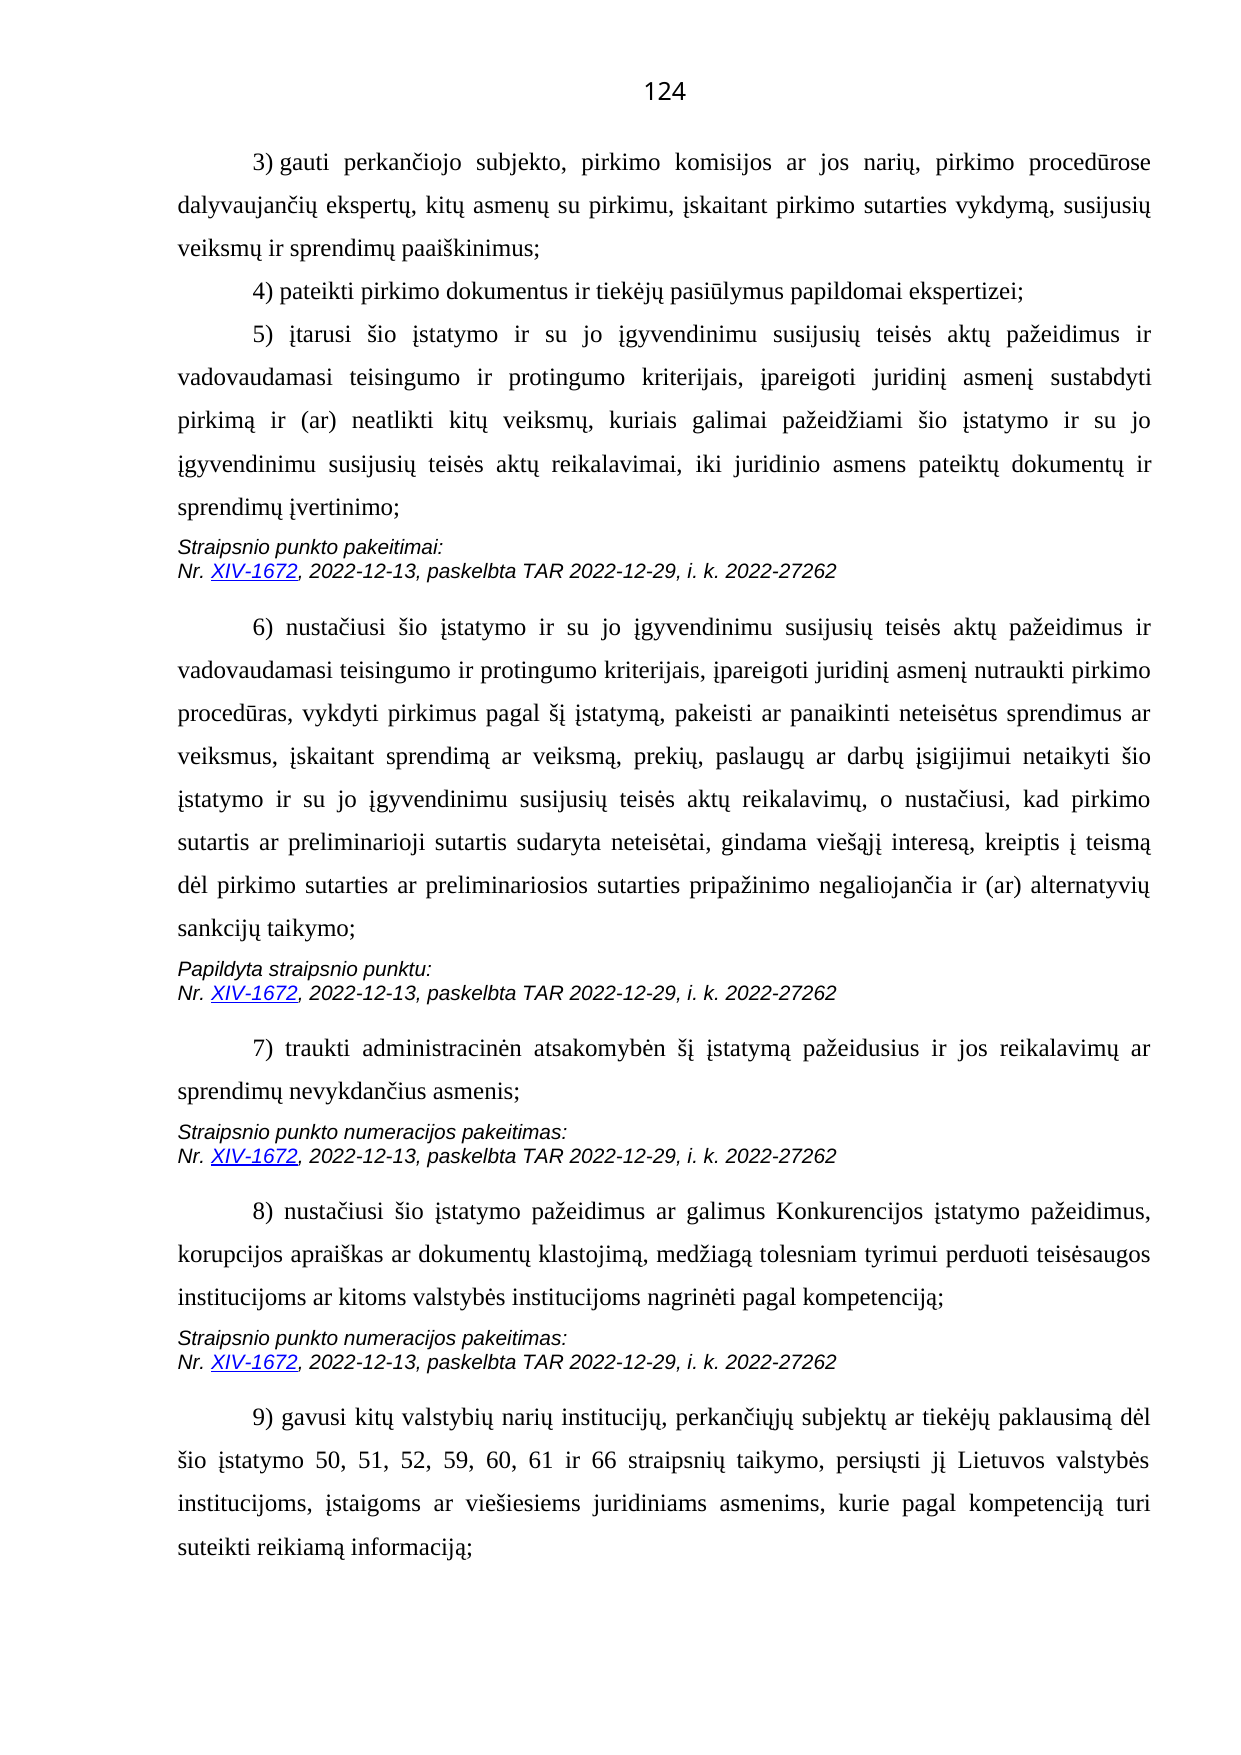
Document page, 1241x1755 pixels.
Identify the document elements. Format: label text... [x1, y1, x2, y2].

text 8) nustačiusi šio įstatymo pažeidimus ar galimus Konkurencijos įstatymo pažeidimus, korupcijos apraiškas ar dokumentų klastojimą, medžiagą tolesniam tyrimui perduoti teisėsaugos institucijoms ar kitoms valstybės institucijoms nagrinėti pagal kompetenciją; [177, 1196, 1152, 1311]
text Nr. XIV-1672, 2022-12-13, paskelbta TAR 2022-12-29, i. k. 2022-27262 [177, 1143, 1152, 1167]
text Nr. XIV-1672, 2022-12-13, paskelbta TAR 2022-12-29, i. k. 2022-27262 [177, 559, 1152, 583]
text 4) pateikti pirkimo dokumentus ir tiekėjų pasiūlymus papildomai ekspertizei; [177, 276, 1152, 305]
text Straipsnio punkto numeracijos pakeitimas: [177, 1326, 1152, 1349]
text 5) įtarusi šio įstatymo ir su jo įgyvendinimu susijusių teisės aktų pažeidimus ir vadovaudamasi teisingumo ir protingumo kriterijais, įpareigoti juridinį asmenį sustabdyti pirkimą ir (ar) neatlikti kitų veiksmų, kuriais galimai pažeidžiami šio įstatymo ir su jo įgyvendinimu susijusių teisės aktų reikalavimai, iki juridinio asmens pateiktų dokumentų ir sprendimų įvertinimo; [177, 319, 1152, 521]
text 7) traukti administracinėn atsakomybėn šį įstatymą pažeidusius ir jos reikalavimų ar sprendimų nevykdančius asmenis; [177, 1033, 1152, 1105]
text 9) gavusi kitų valstybių narių institucijų, perkančiųjų subjektų ar tiekėjų paklausimą dėl šio įstatymo 50, 51, 52, 59, 60, 61 ir 66 straipsnių taikymo, persiųsti jį Lietuvos valstybės institucijoms, įstaigoms ar viešiesiems juridiniams asmenims, kurie pagal kompetenciją turi suteikti reikiamą informaciją; [177, 1402, 1152, 1560]
text 6) nustačiusi šio įstatymo ir su jo įgyvendinimu susijusių teisės aktų pažeidimus ir vadovaudamasi teisingumo ir protingumo kriterijais, įpareigoti juridinį asmenį nutraukti pirkimo procedūras, vykdyti pirkimus pagal šį įstatymą, pakeisti ar panaikinti neteisėtus sprendimus ar veiksmus, įskaitant sprendimą ar veiksmą, prekių, paslaugų ar darbų įsigijimui netaikyti šio įstatymo ir su jo įgyvendinimu susijusių teisės aktų reikalavimų, o nustačiusi, kad pirkimo sutartis ar preliminarioji sutartis sudaryta neteisėtai, gindama viešąjį interesą, kreiptis į teismą dėl pirkimo sutarties ar preliminariosios sutarties pripažinimo negaliojančia ir (ar) alternatyvių sankcijų taikymo; [177, 612, 1152, 942]
text Straipsnio punkto pakeitimai: [177, 535, 1152, 559]
text Straipsnio punkto numeracijos pakeitimas: [177, 1119, 1152, 1143]
text Nr. XIV-1672, 2022-12-13, paskelbta TAR 2022-12-29, i. k. 2022-27262 [177, 981, 1152, 1004]
text Papildyta straipsnio punktu: [177, 957, 1152, 981]
text 3) gauti perkančiojo subjekto, pirkimo komisijos ar jos narių, pirkimo procedūrose dalyvaujančių ekspertų, kitų asmenų su pirkimu, įskaitant pirkimo sutarties vykdymą, susijusių veiksmų ir sprendimų paaiškinimus; [177, 147, 1152, 262]
text Nr. XIV-1672, 2022-12-13, paskelbta TAR 2022-12-29, i. k. 2022-27262 [177, 1349, 1152, 1373]
